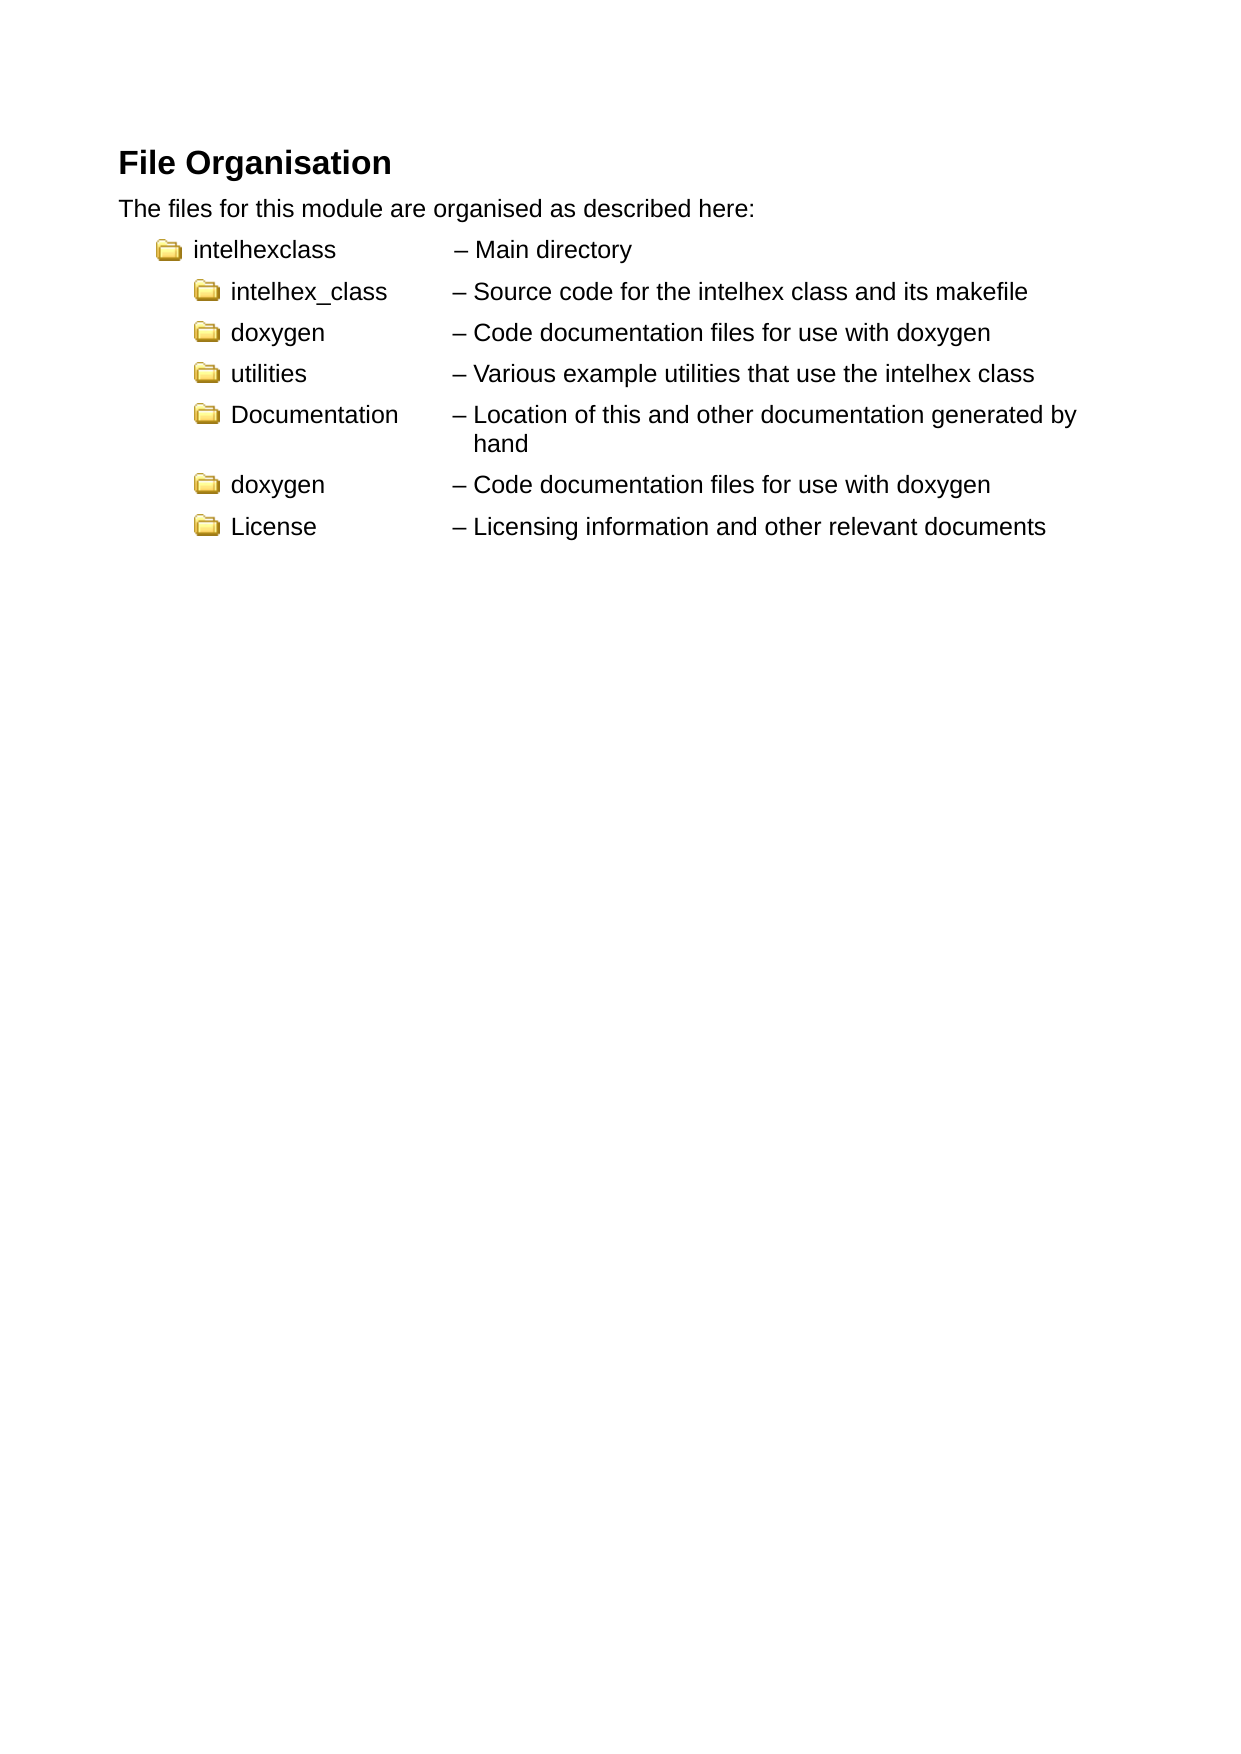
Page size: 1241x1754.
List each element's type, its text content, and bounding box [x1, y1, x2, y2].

list Documentation – Location of this and other documentation generated by hand [193, 401, 1122, 458]
picture [194, 473, 220, 494]
picture [194, 279, 220, 301]
list doxygen – Code documentation files for use with doxygen [193, 318, 1122, 347]
list intelhexclass – Main directory [156, 236, 1122, 264]
text The files for this module are organised as described here: [118, 194, 1122, 223]
picture [194, 403, 220, 424]
picture [156, 239, 182, 261]
picture [194, 321, 220, 342]
list doxygen – Code documentation files for use with doxygen [193, 471, 1122, 499]
picture [194, 514, 220, 536]
list intelhex_class – Source code for the intelhex class and its makefile [193, 277, 1122, 306]
picture [194, 362, 220, 383]
list License – Licensing information and other relevant documents [193, 512, 1122, 541]
list utilities – Various example utilities that use the intelhex class [193, 359, 1122, 388]
subtitle File Organisation [118, 143, 1122, 182]
